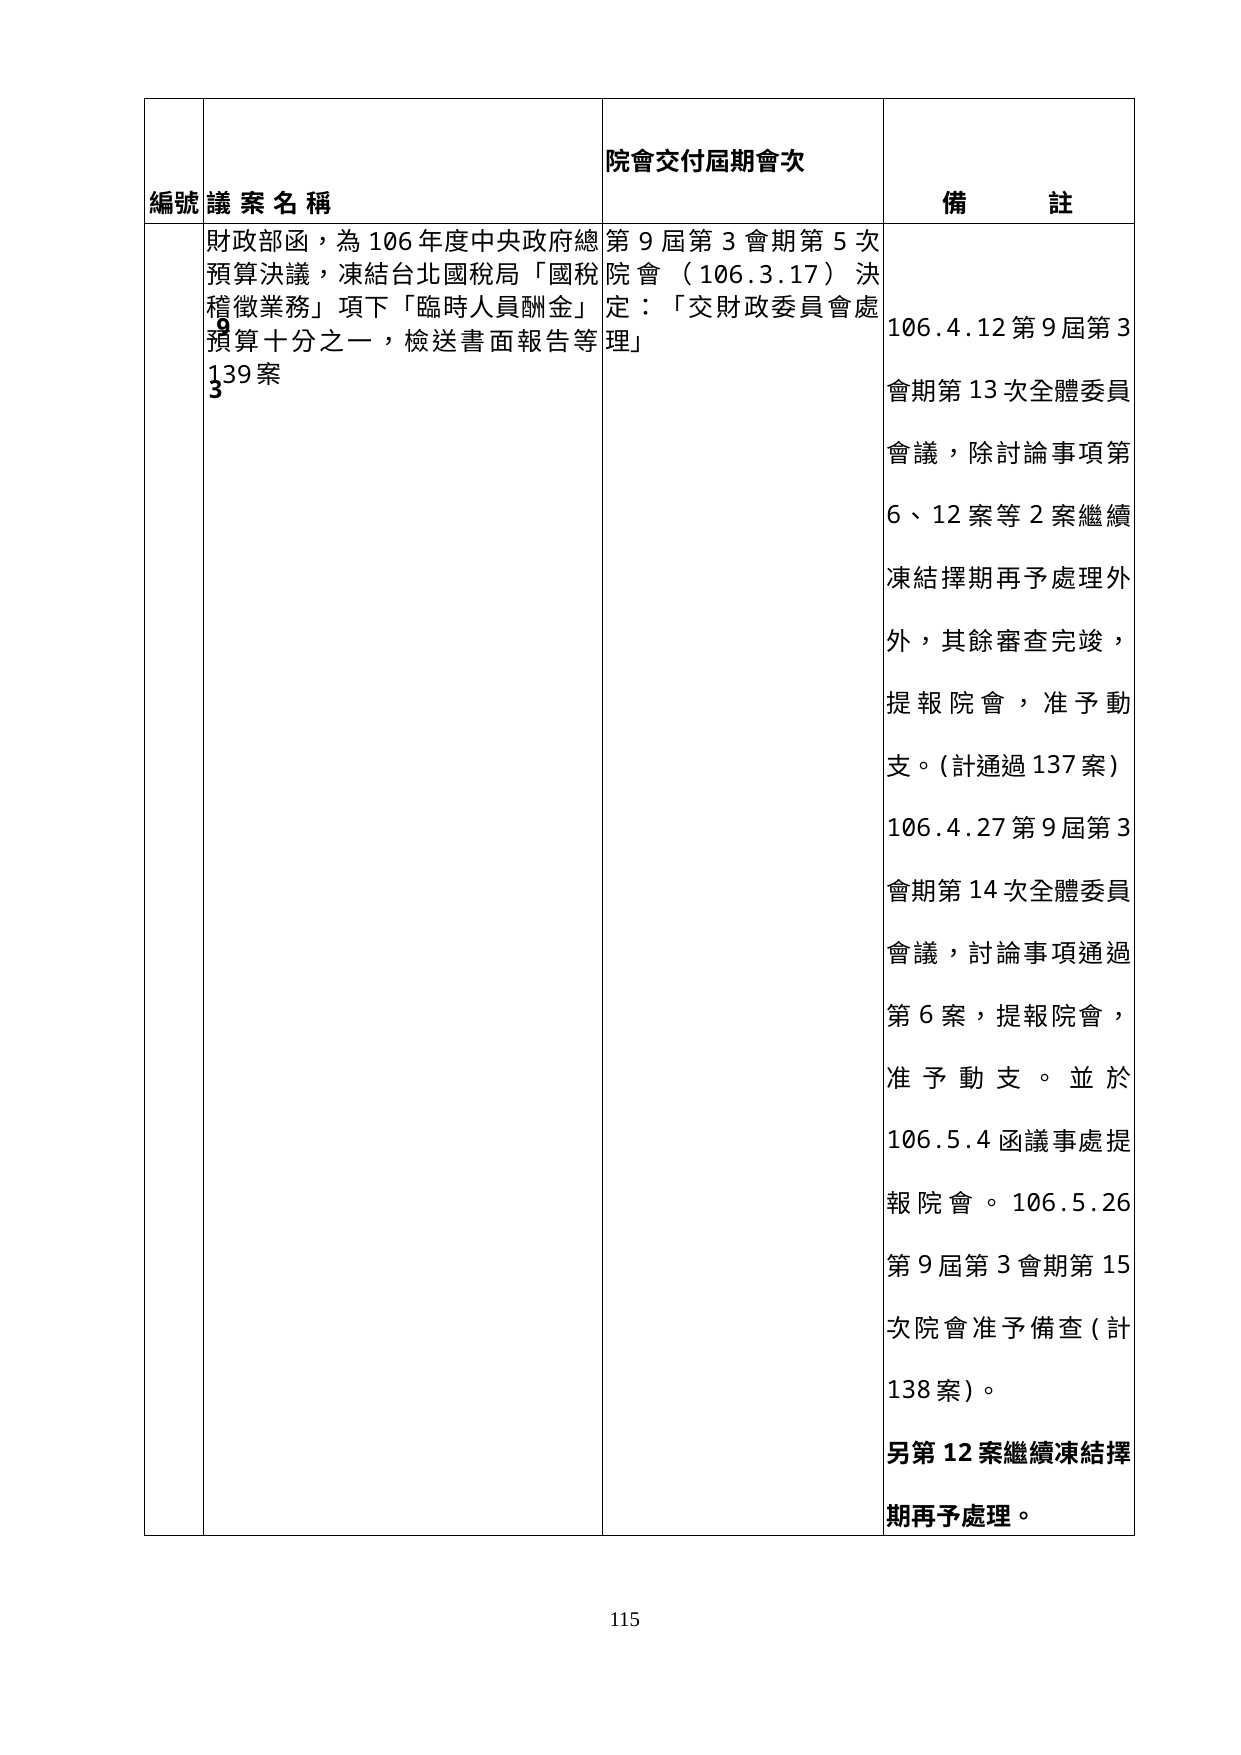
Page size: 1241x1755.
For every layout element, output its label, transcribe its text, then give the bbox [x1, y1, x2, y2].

table_header 備 註 [884, 99, 1134, 222]
table_header 編號 [145, 99, 203, 222]
table_cell 第9屆第3會期第5次院會（106.3.17）決定：「交財政委員會處理」 [603, 224, 883, 1535]
table_cell 106.4.12第9屆第3會期第13次全體委員會議，除討論事項第6、12案等2案繼續凍結擇期再予處理外外，其餘審查完竣，提報院會，准予動支。(計通過137案) 106.4.27第9屆第3會期第14次全體委員會議，討論事項通過第6案，提報院會，准予動支。並於106.5.4函議事處提報院會。106.5.26第9屆第3會期第15次院會准予備查(計138案)。 另第12案繼續凍結擇期再予處理。 [884, 224, 1134, 1535]
table_cell 財政部函，為106年度中央政府總預算決議，凍結台北國稅局「國稅稽徵業務」項下「臨時人員酬金」預算十分之一，檢送書面報告等139案 [204, 224, 602, 1535]
table_cell [145, 224, 203, 1535]
table_header 院會交付屆期會次 [603, 99, 883, 222]
table_header 議案名稱 [204, 99, 602, 222]
